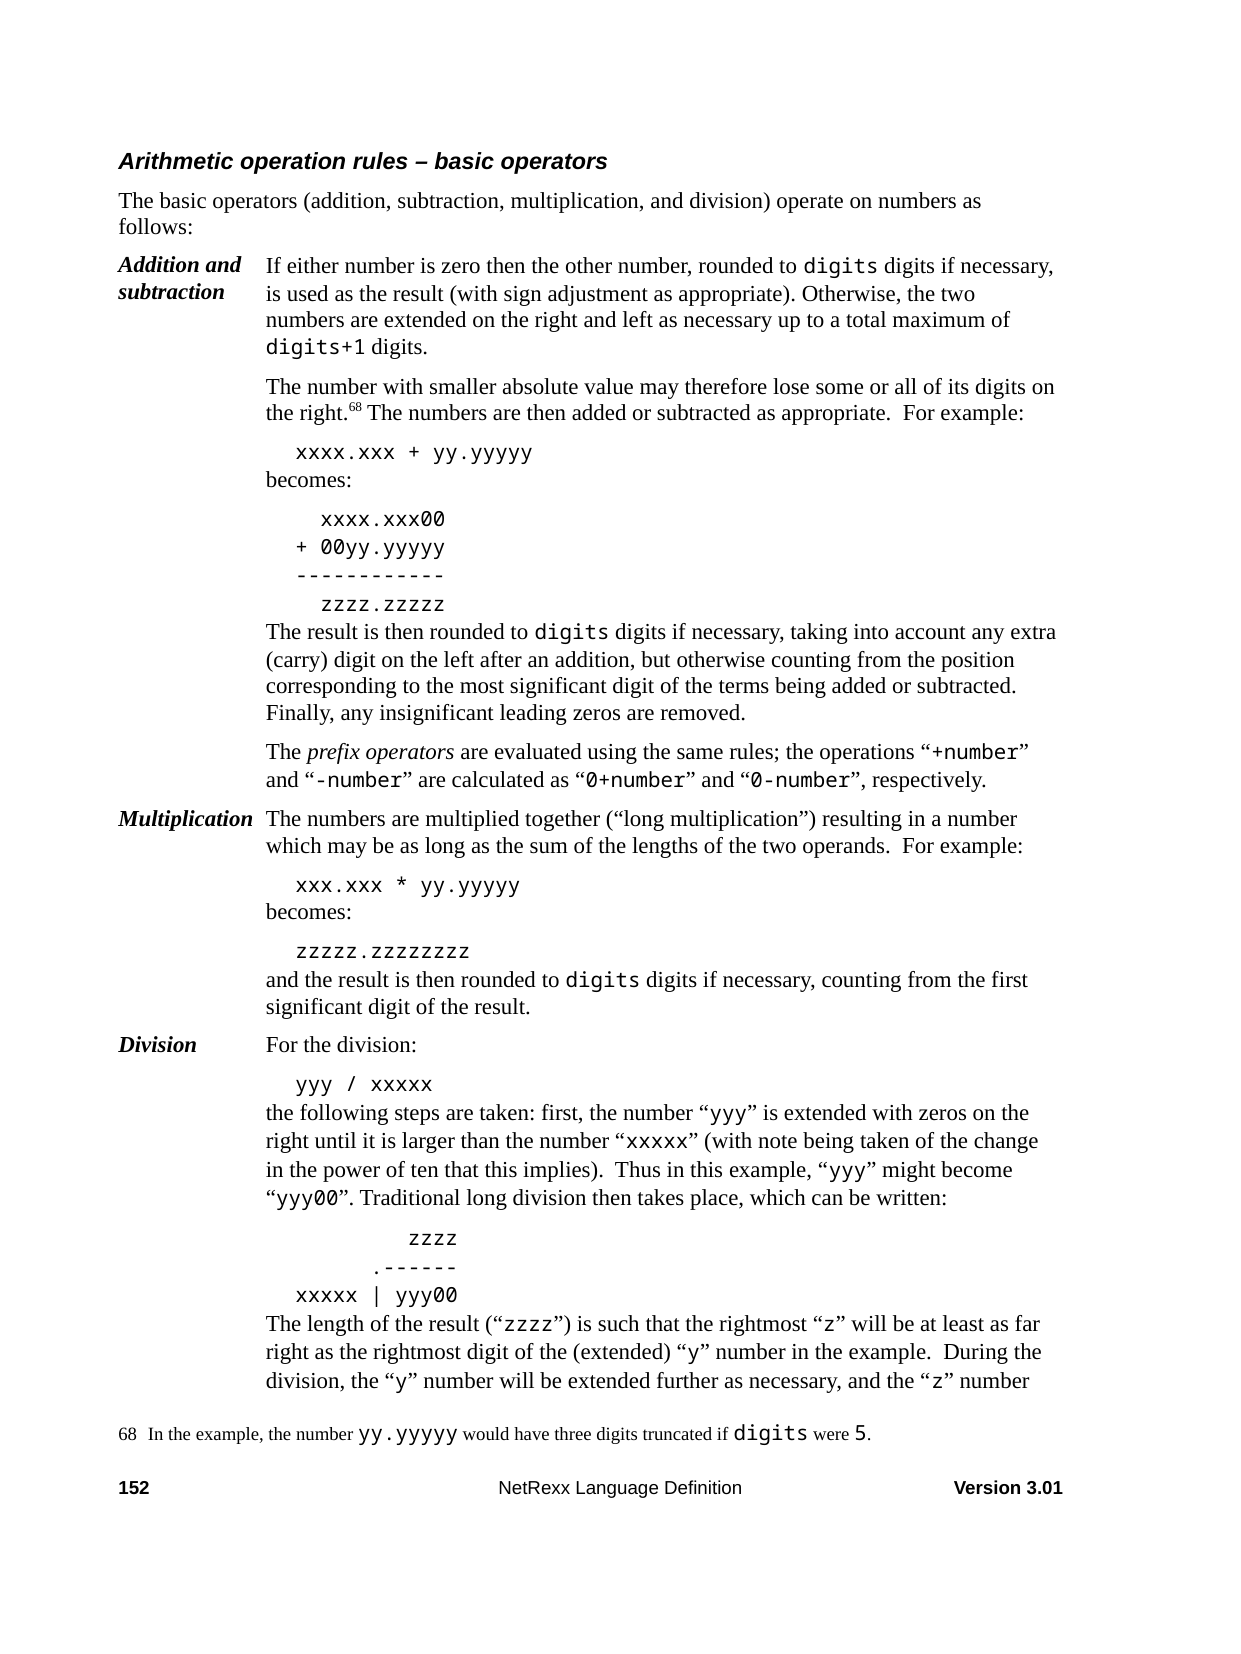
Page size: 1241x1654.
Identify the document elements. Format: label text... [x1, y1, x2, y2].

table_cell For the division: yyy / xxxxx the following steps are taken: first, the number “yyy” is extended with zeros on the right until it is larger than the number “xxxxx” (with note being taken of the change in the power of ten that this implies). Thus in this example, “yyy” might become “yyy00”. Traditional long division then takes place, which can be written: zzzz .------ xxxxx | yyy00 The length of the result (“zzzz”) is such that the rightmost “z” will be at least as far right as the rightmost digit of the (extended) “y” number in the example. During the division, the “y” number will be extended further as necessary, and the “z” number [266, 1031, 1063, 1394]
table_cell Multiplication [118, 805, 266, 1031]
text The basic operators (addition, subtraction, multiplication, and division) operate on numbers as follows: [118, 187, 1063, 239]
table_header Addition and subtraction [118, 251, 266, 805]
subtitle Arithmetic operation rules – basic operators [118, 148, 1063, 174]
table_cell The numbers are multiplied together (“long multiplication”) resulting in a number which may be as long as the sum of the lengths of the two operands. For example: xxx.xxx * yy.yyyyy becomes: zzzzz.zzzzzzzz and the result is then rounded to digits digits if necessary, counting from the first significant digit of the result. [266, 805, 1063, 1031]
table_cell Division [118, 1031, 266, 1394]
table_header If either number is zero then the other number, rounded to digits digits if necessary, is used as the result (with sign adjustment as appropriate). Otherwise, the two numbers are extended on the right and left as necessary up to a total maximum of digits+1 digits. The number with smaller absolute value may therefore lose some or all of its digits on the right. The numbers are then added or subtracted as appropriate. For example: xxxx.xxx + yy.yyyyy becomes: xxxx.xxx00 + 00yy.yyyyy ------------ zzzz.zzzzz The result is then rounded to digits digits if necessary, taking into account any extra (carry) digit on the left after an addition, but otherwise counting from the position corresponding to the most significant digit of the terms being added or subtracted. Finally, any insignificant leading zeros are removed. The prefix operators are evaluated using the same rules; the operations “+number” and “-number” are calculated as “0+number” and “0-number”, respectively. [266, 251, 1063, 805]
